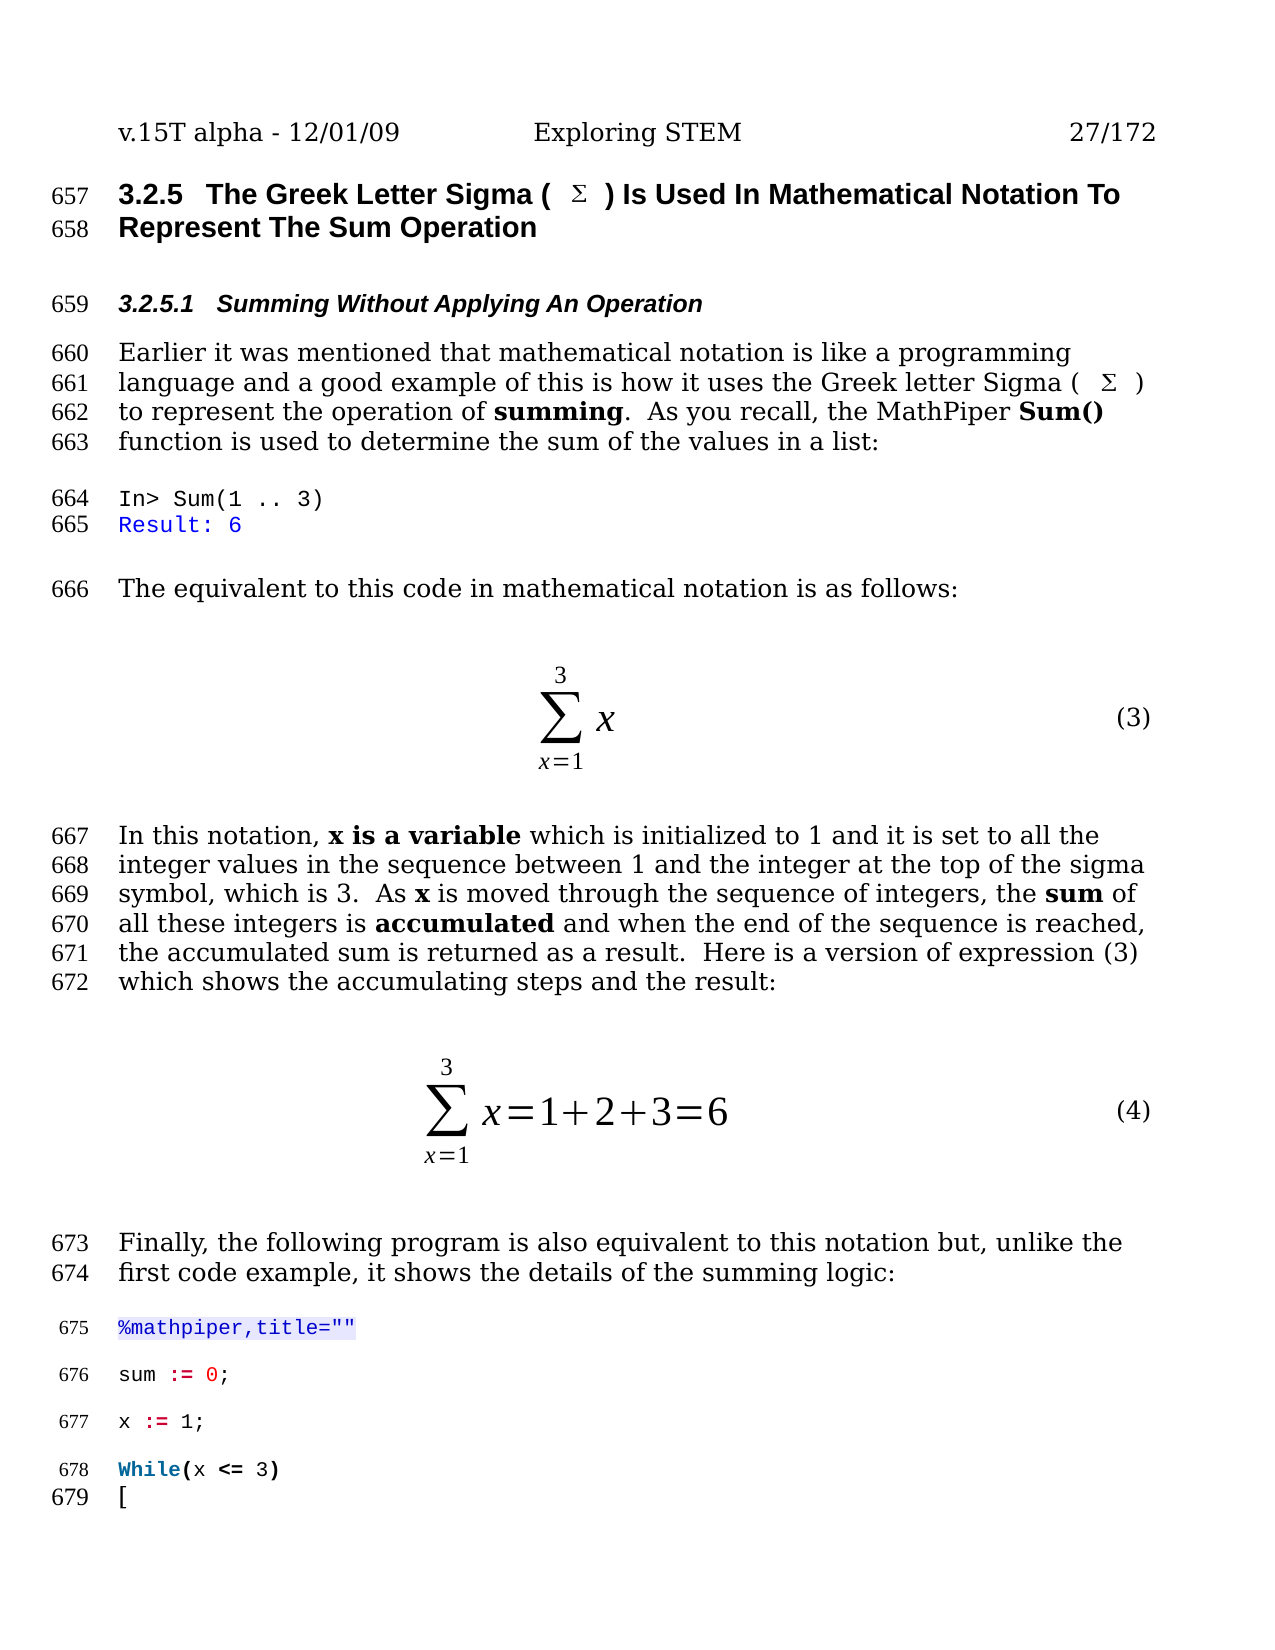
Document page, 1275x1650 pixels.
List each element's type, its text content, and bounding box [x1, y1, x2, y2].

text Earlier it was mentioned that mathematical notation is like a programming language and a good example of this is how it uses the Greek letter Sigma () to represent the operation of summing. As you recall, the MathPiper Sum() function is used to determine the sum of the values in a list: [118, 338, 1157, 456]
text The equivalent to this code in mathematical notation is as follows: [118, 574, 1157, 604]
text sum := 0; [118, 1364, 1157, 1388]
table_header [118, 654, 1041, 782]
text In this notation, x is a variable which is initialized to 1 and it is set to all the integer values in the sequence between 1 and the integer at the top of the sigma symbol, which is 3. As x is moved through the sequence of integers, the sum of all these integers is accumulated and when the end of the sequence is reached, the accumulated sum is returned as a result. Here is a version of expression (3) which shows the accumulating steps and the result: [118, 821, 1157, 996]
text %mathpiper,title="" [118, 1317, 1157, 1340]
text [ [118, 1482, 1157, 1511]
subtitle The Greek Letter Sigma () Is Used In Mathematical Notation To Represent The Sum Operation [118, 177, 1157, 244]
text Result: 6 [118, 514, 1157, 540]
text x := 1; [118, 1411, 1157, 1435]
text In> Sum(1 .. 3) [118, 488, 1157, 514]
table_header (4) [1041, 1046, 1157, 1176]
table_header [118, 1046, 1041, 1176]
table_header (3) [1041, 654, 1157, 782]
subtitle Summing Without Applying An Operation [118, 289, 1157, 317]
text Finally, the following program is also equivalent to this notation but, unlike the first code example, it shows the details of the summing logic: [118, 1229, 1157, 1287]
text While(x <= 3) [118, 1458, 1157, 1482]
